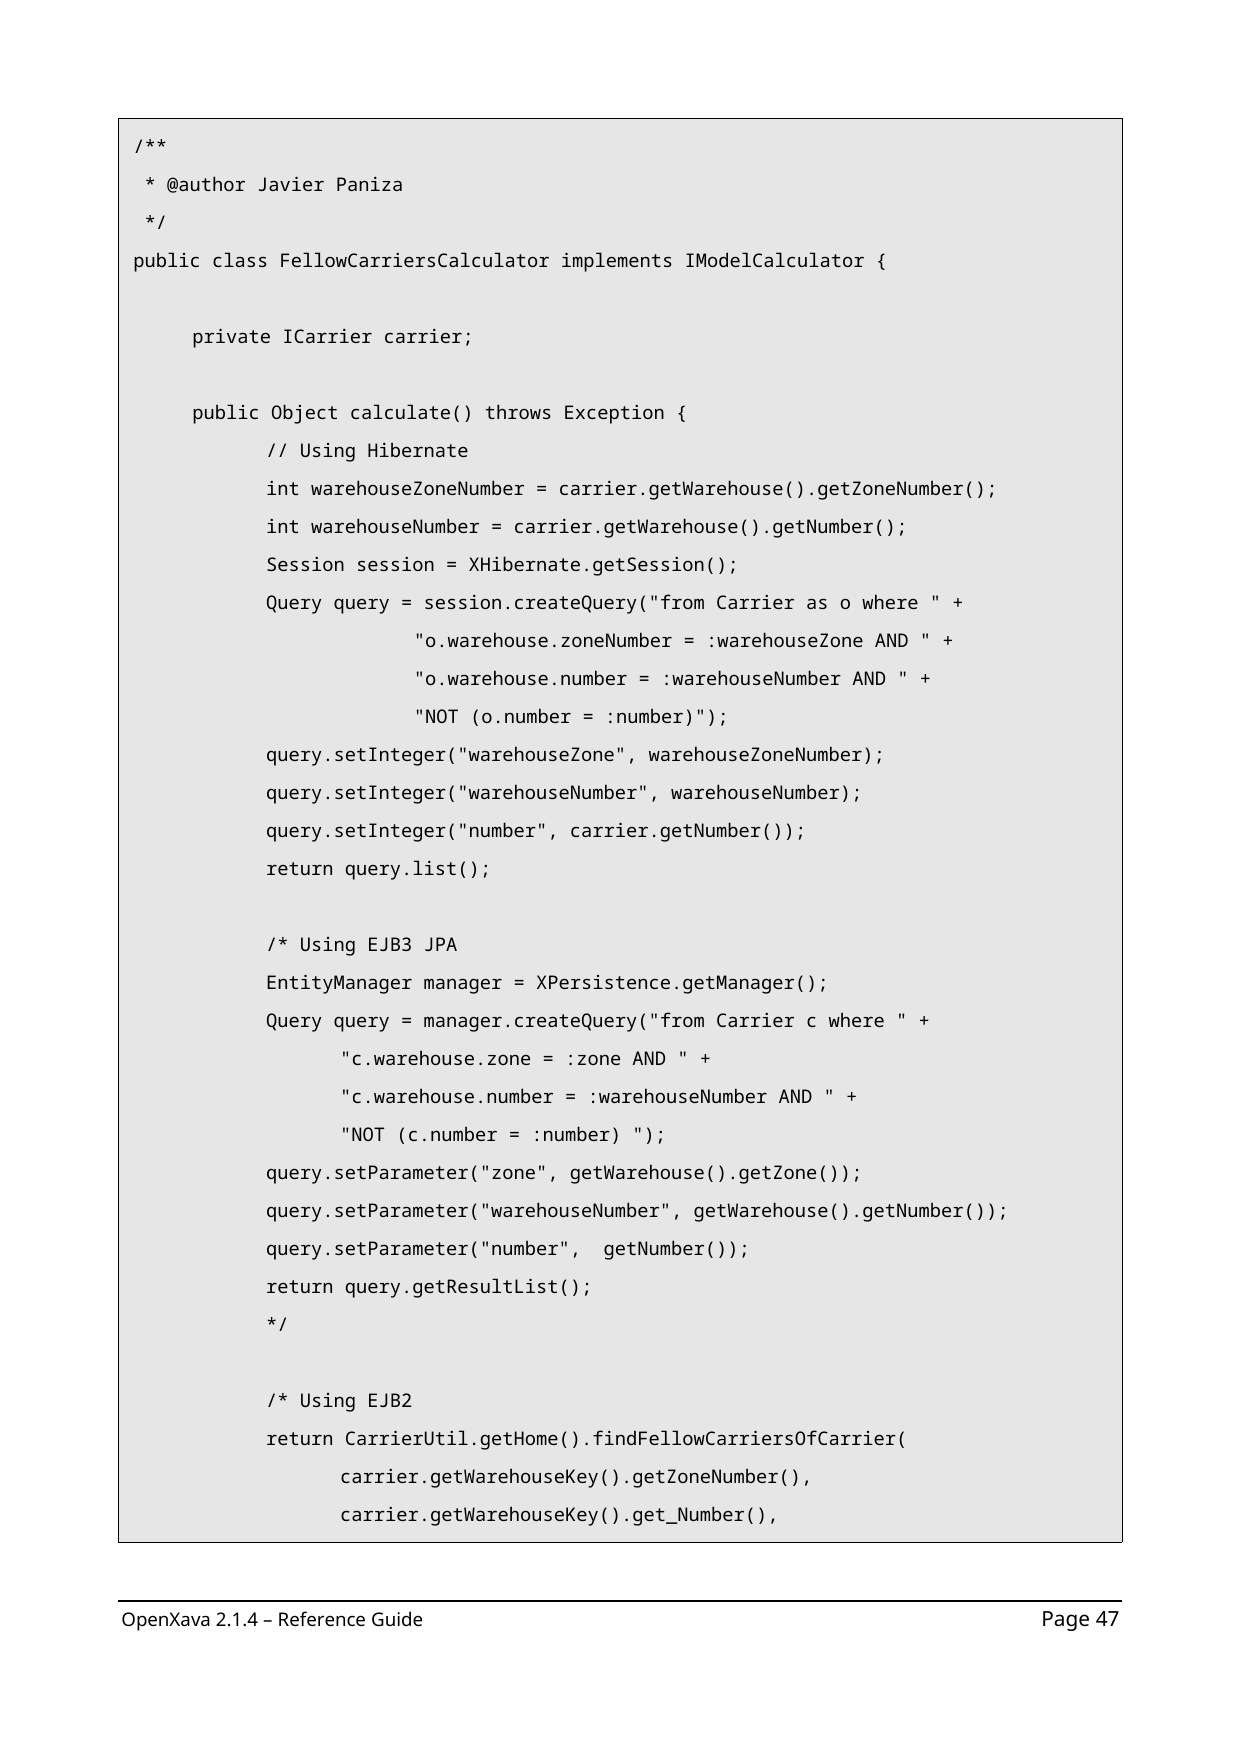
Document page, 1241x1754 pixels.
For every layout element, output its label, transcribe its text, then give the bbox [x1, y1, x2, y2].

text int warehouseZoneNumber = carrier.getWarehouse().getZoneNumber(); [119, 460, 1122, 498]
text return query.getResultList(); [119, 1259, 1122, 1297]
text */ [119, 1297, 1122, 1335]
text * @author Javier Paniza [119, 156, 1122, 194]
text query.setParameter("warehouseNumber", getWarehouse().getNumber()); [119, 1183, 1122, 1221]
text query.setInteger("number", carrier.getNumber()); [119, 802, 1122, 841]
text "c.warehouse.number = :warehouseNumber AND " + [119, 1069, 1122, 1107]
text return query.list(); [119, 841, 1122, 878]
text /* Using EJB3 JPA [119, 917, 1122, 954]
text /** [119, 119, 1122, 156]
text carrier.getWarehouseKey().getZoneNumber(), [119, 1449, 1122, 1487]
text /* Using EJB2 [119, 1373, 1122, 1411]
text public class FellowCarriersCalculator implements IModelCalculator { [119, 232, 1122, 270]
text carrier.getWarehouseKey().get_Number(), [119, 1487, 1122, 1542]
text "c.warehouse.zone = :zone AND " + [119, 1031, 1122, 1069]
text Query query = session.createQuery("from Carrier as o where " + [119, 574, 1122, 612]
text */ [119, 194, 1122, 232]
text public Object calculate() throws Exception { [119, 384, 1122, 422]
text int warehouseNumber = carrier.getWarehouse().getNumber(); [119, 498, 1122, 536]
text Session session = XHibernate.getSession(); [119, 536, 1122, 574]
text "o.warehouse.zoneNumber = :warehouseZone AND " + [119, 612, 1122, 650]
text EntityManager manager = XPersistence.getManager(); [119, 954, 1122, 993]
text "NOT (o.number = :number)"); [119, 688, 1122, 726]
text query.setInteger("warehouseNumber", warehouseNumber); [119, 764, 1122, 802]
text return CarrierUtil.getHome().findFellowCarriersOfCarrier( [119, 1411, 1122, 1449]
text // Using Hibernate [119, 422, 1122, 460]
text Query query = manager.createQuery("from Carrier c where " + [119, 993, 1122, 1031]
text query.setInteger("warehouseZone", warehouseZoneNumber); [119, 726, 1122, 764]
text query.setParameter("zone", getWarehouse().getZone()); [119, 1145, 1122, 1183]
text query.setParameter("number", getNumber()); [119, 1221, 1122, 1259]
text "NOT (c.number = :number) "); [119, 1107, 1122, 1145]
text "o.warehouse.number = :warehouseNumber AND " + [119, 650, 1122, 688]
text private ICarrier carrier; [119, 308, 1122, 346]
